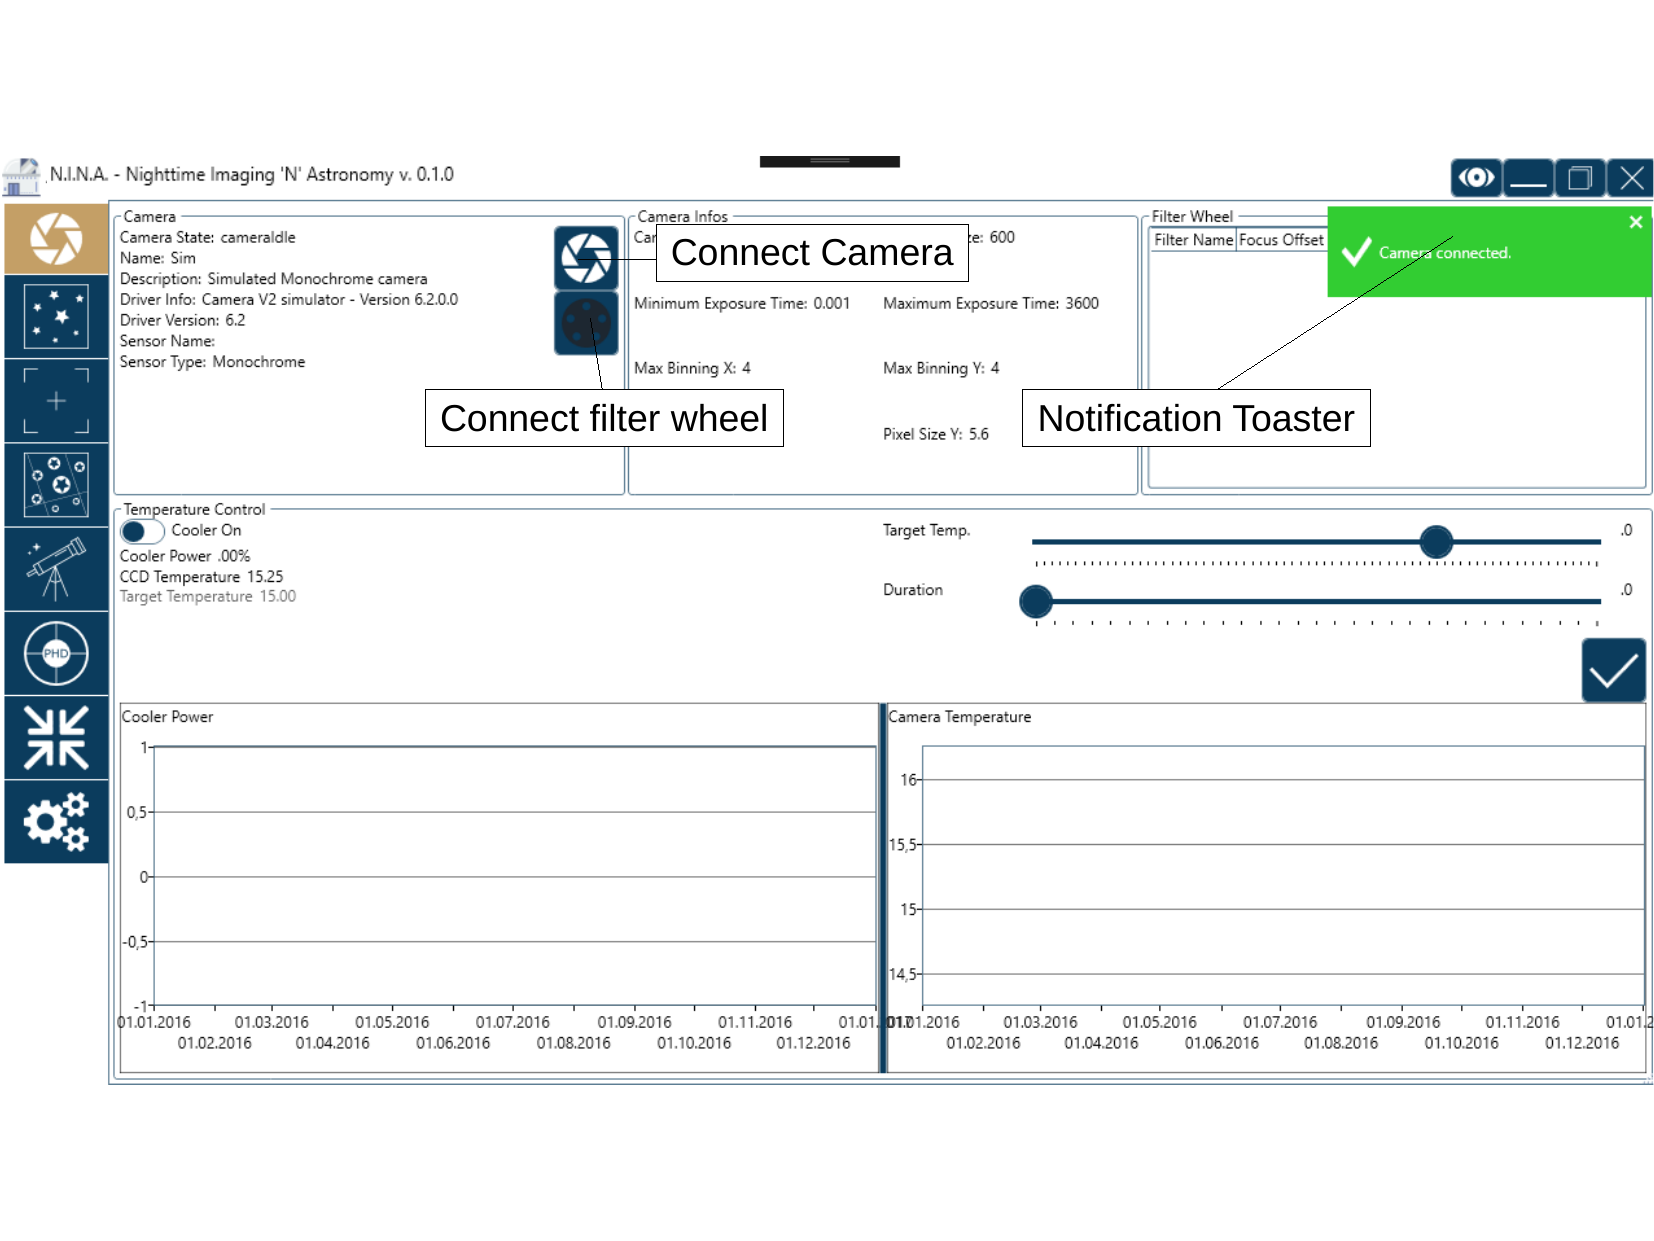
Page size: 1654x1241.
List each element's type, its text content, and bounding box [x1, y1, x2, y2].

text_box Connect filter wheel [425, 389, 784, 447]
picture [2, 156, 1654, 1085]
text_box Notification Toaster [1022, 389, 1371, 447]
text_box Connect Camera [656, 224, 969, 282]
